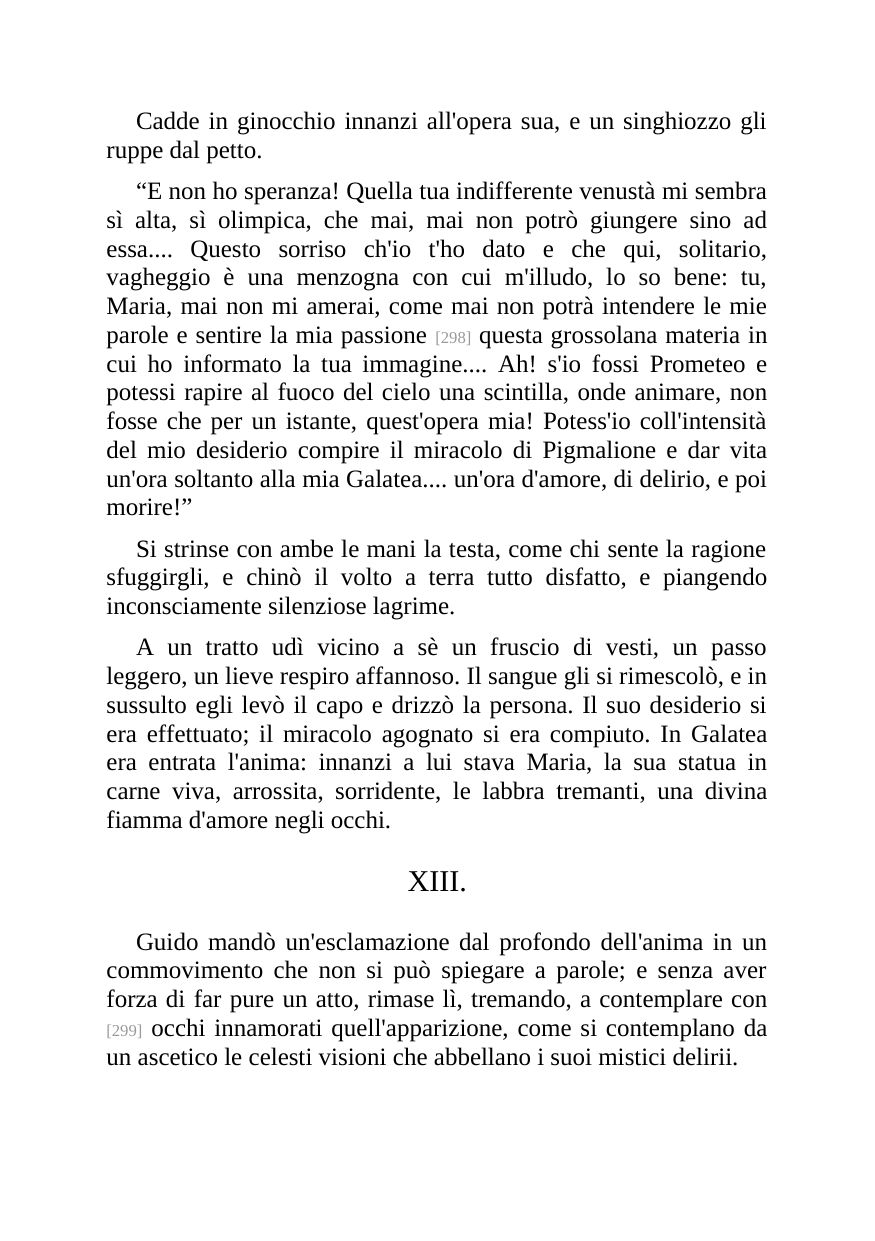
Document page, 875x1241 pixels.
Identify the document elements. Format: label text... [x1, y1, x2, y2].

text A un tratto udì vicino a sè un fruscio di vesti, un passo leggero, un lieve respiro affannoso. Il sangue gli si rimescolò, e in sussulto egli levò il capo e drizzò la persona. Il suo desiderio si era effettuato; il miracolo agognato si era compiuto. In Galatea era entrata l'anima: innanzi a lui stava Maria, la sua statua in carne viva, arrossita, sorridente, le labbra tremanti, una divina fiamma d'amore negli occhi. [106, 632, 768, 834]
text Si strinse con ambe le mani la testa, come chi sente la ragione sfuggirgli, e chinò il volto a terra tutto disfatto, e piangendo inconsciamente silenziose lagrime. [106, 534, 768, 620]
subtitle XIII. [106, 863, 768, 898]
text Guido mandò un'esclamazione dal profondo dell'anima in un commovimento che non si può spiegare a parole; e senza aver forza di far pure un atto, rimase lì, tremando, a contemplare con [299] occhi innamorati quell'apparizione, come si contemplano da un ascetico le celesti visioni che abbellano i suoi mistici delirii. [106, 927, 768, 1071]
text Cadde in ginocchio innanzi all'opera sua, e un singhiozzo gli ruppe dal petto. [106, 106, 768, 164]
text “E non ho speranza! Quella tua indifferente venustà mi sembra sì alta, sì olimpica, che mai, mai non potrò giungere sino ad essa.... Questo sorriso ch'io t'ho dato e che qui, solitario, vagheggio è una menzogna con cui m'illudo, lo so bene: tu, Maria, mai non mi amerai, come mai non potrà intendere le mie parole e sentire la mia passione [298] questa grossolana materia in cui ho informato la tua immagine.... Ah! s'io fossi Prometeo e potessi rapire al fuoco del cielo una scintilla, onde animare, non fosse che per un istante, quest'opera mia! Potess'io coll'intensità del mio desiderio compire il miracolo di Pigmalione e dar vita un'ora soltanto alla mia Galatea.... un'ora d'amore, di delirio, e poi morire!” [106, 176, 768, 521]
